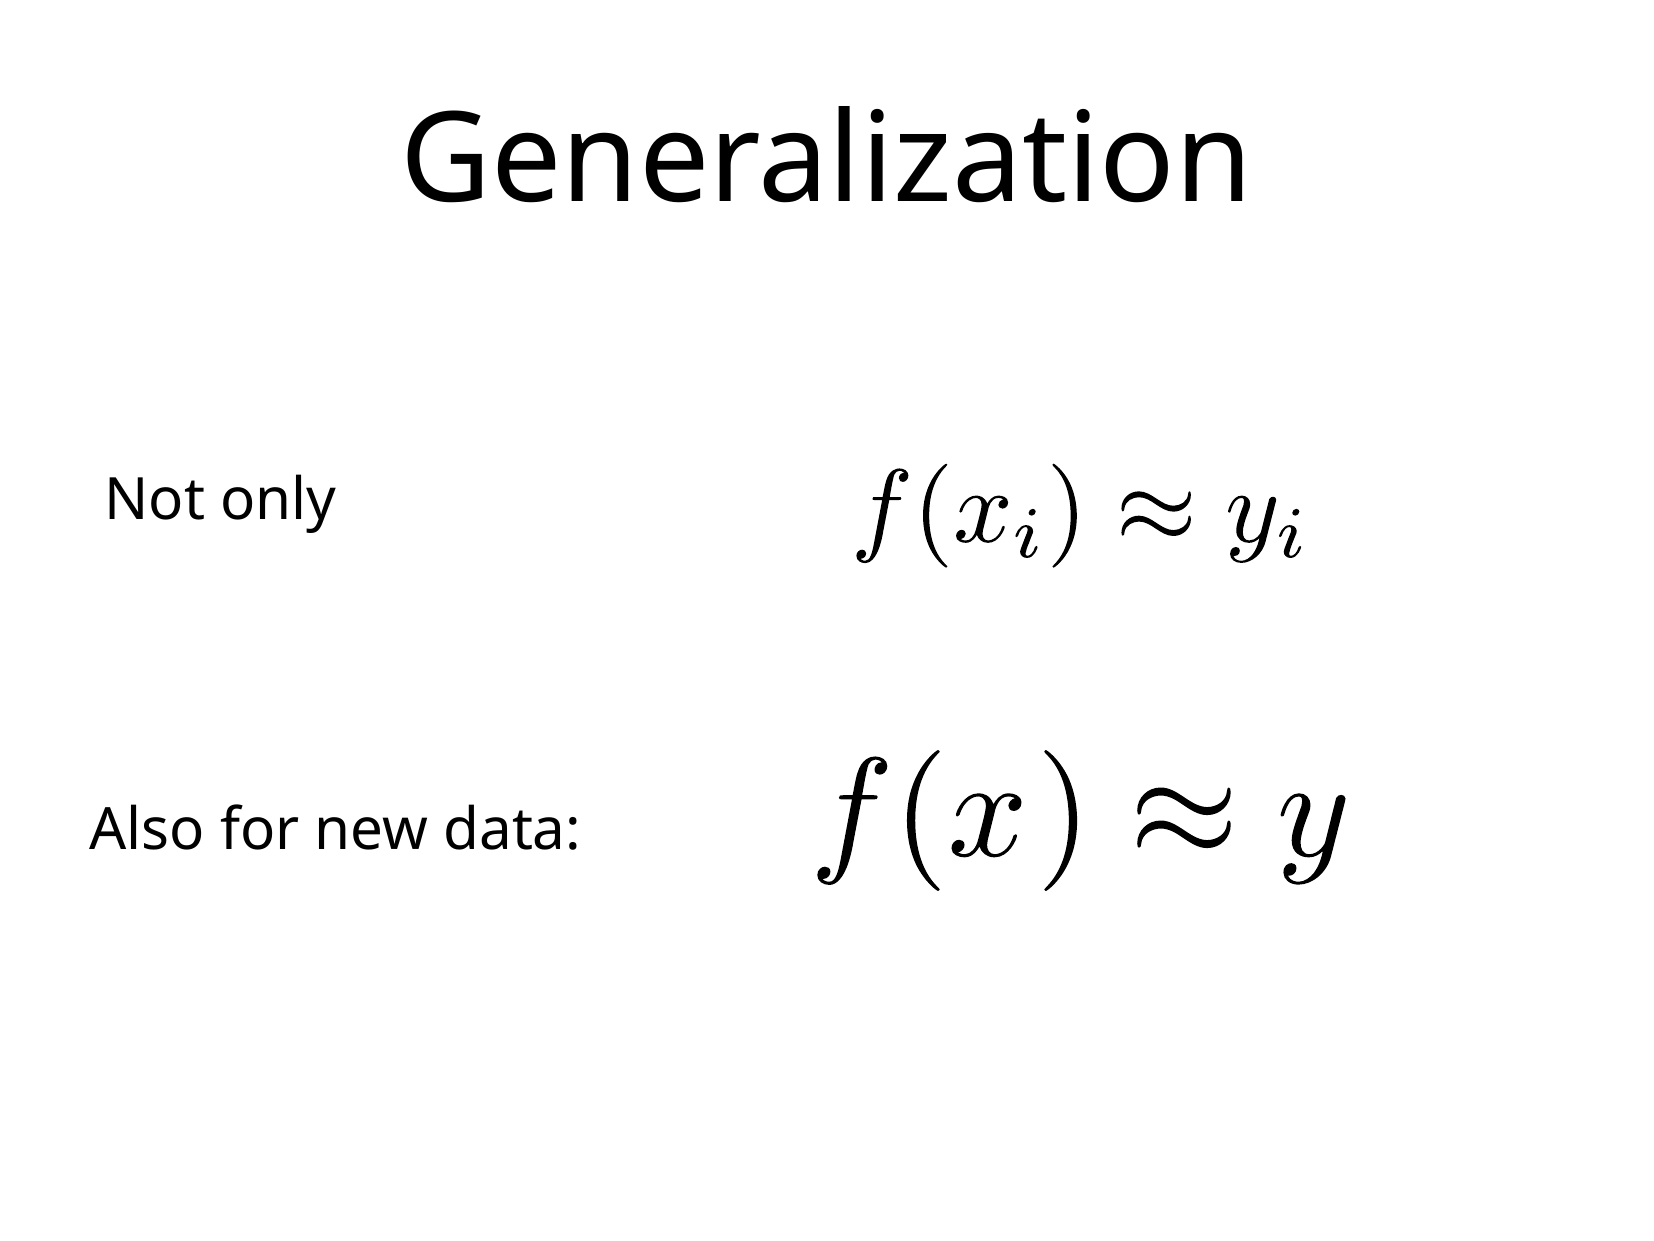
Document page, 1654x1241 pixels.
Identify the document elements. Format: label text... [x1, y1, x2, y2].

text_box Not only [90, 450, 466, 530]
text_box [810, 750, 1422, 892]
text_box Also for new data: [75, 780, 601, 1074]
title Generalization [82, 49, 1571, 257]
text_box [850, 463, 1306, 568]
